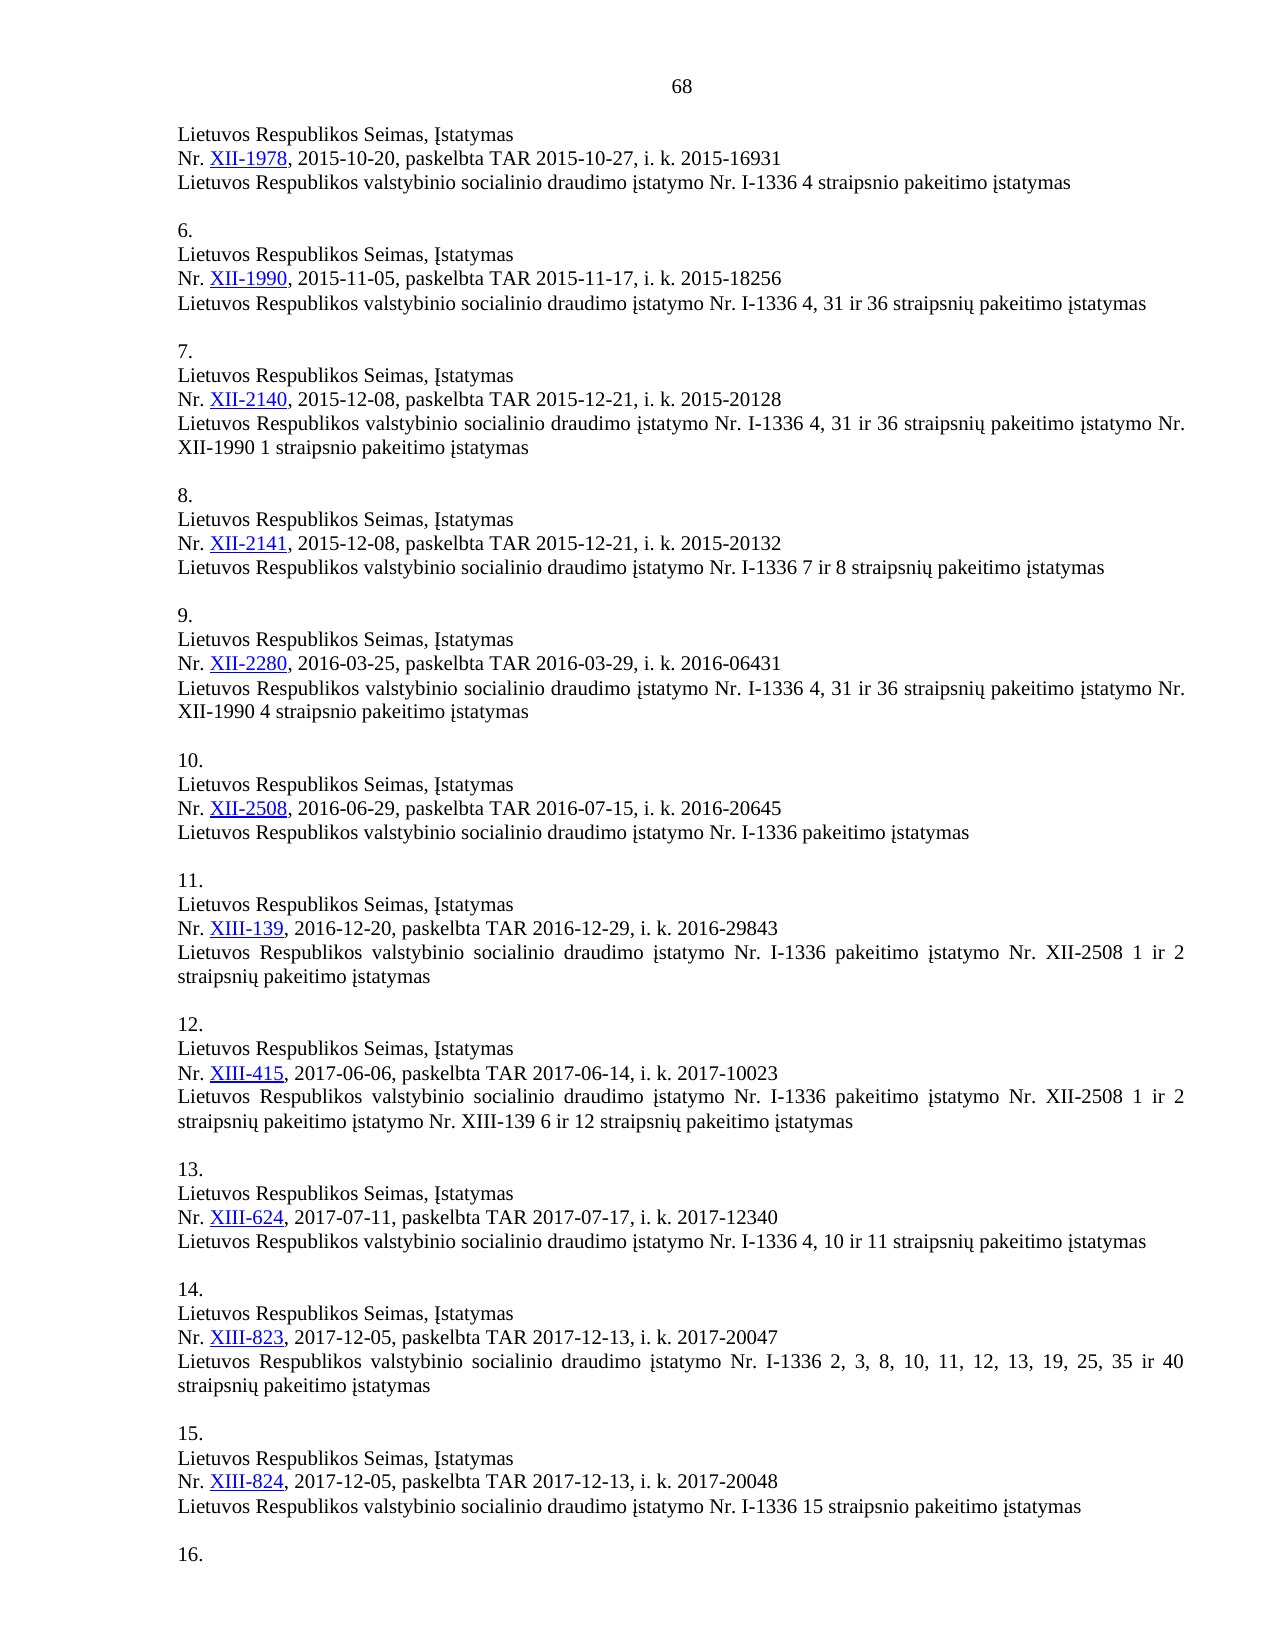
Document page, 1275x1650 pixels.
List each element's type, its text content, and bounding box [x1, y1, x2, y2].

text 8. [177, 483, 1186, 507]
text Lietuvos Respublikos valstybinio socialinio draudimo įstatymo Nr. I-1336 pakeitimo įstatymo Nr. XII-2508 1 ir 2 straipsnių pakeitimo įstatymas [177, 940, 1186, 988]
text 6. [177, 218, 1186, 242]
text Lietuvos Respublikos valstybinio socialinio draudimo įstatymo Nr. I-1336 7 ir 8 straipsnių pakeitimo įstatymas [177, 555, 1186, 579]
text Lietuvos Respublikos Seimas, Įstatymas [177, 363, 1186, 387]
text Nr. XII-1978, 2015-10-20, paskelbta TAR 2015-10-27, i. k. 2015-16931 [177, 146, 1186, 170]
text Nr. XII-2508, 2016-06-29, paskelbta TAR 2016-07-15, i. k. 2016-20645 [177, 796, 1186, 820]
text Lietuvos Respublikos valstybinio socialinio draudimo įstatymo Nr. I-1336 4 straipsnio pakeitimo įstatymas [177, 170, 1186, 194]
text Nr. XIII-824, 2017-12-05, paskelbta TAR 2017-12-13, i. k. 2017-20048 [177, 1469, 1186, 1493]
text Nr. XII-2141, 2015-12-08, paskelbta TAR 2015-12-21, i. k. 2015-20132 [177, 531, 1186, 555]
text 15. [177, 1421, 1186, 1445]
text Nr. XIII-139, 2016-12-20, paskelbta TAR 2016-12-29, i. k. 2016-29843 [177, 916, 1186, 940]
text Lietuvos Respublikos Seimas, Įstatymas [177, 1181, 1186, 1205]
text Lietuvos Respublikos Seimas, Įstatymas [177, 772, 1186, 796]
text Lietuvos Respublikos Seimas, Įstatymas [177, 122, 1186, 146]
text Lietuvos Respublikos valstybinio socialinio draudimo įstatymo Nr. I-1336 4, 10 ir 11 straipsnių pakeitimo įstatymas [177, 1229, 1186, 1253]
text Nr. XII-1990, 2015-11-05, paskelbta TAR 2015-11-17, i. k. 2015-18256 [177, 266, 1186, 290]
text Lietuvos Respublikos valstybinio socialinio draudimo įstatymo Nr. I-1336 4, 31 ir 36 straipsnių pakeitimo įstatymo Nr. XII-1990 1 straipsnio pakeitimo įstatymas [177, 411, 1186, 459]
text Nr. XIII-415, 2017-06-06, paskelbta TAR 2017-06-14, i. k. 2017-10023 [177, 1060, 1186, 1084]
text Nr. XII-2280, 2016-03-25, paskelbta TAR 2016-03-29, i. k. 2016-06431 [177, 651, 1186, 675]
text Lietuvos Respublikos Seimas, Įstatymas [177, 1445, 1186, 1469]
text Lietuvos Respublikos Seimas, Įstatymas [177, 1301, 1186, 1325]
text Lietuvos Respublikos Seimas, Įstatymas [177, 892, 1186, 916]
text 7. [177, 338, 1186, 363]
text 9. [177, 603, 1186, 627]
text Nr. XII-2140, 2015-12-08, paskelbta TAR 2015-12-21, i. k. 2015-20128 [177, 387, 1186, 411]
text Nr. XIII-624, 2017-07-11, paskelbta TAR 2017-07-17, i. k. 2017-12340 [177, 1205, 1186, 1229]
text Lietuvos Respublikos Seimas, Įstatymas [177, 1036, 1186, 1060]
text Lietuvos Respublikos valstybinio socialinio draudimo įstatymo Nr. I-1336 pakeitimo įstatymo Nr. XII-2508 1 ir 2 straipsnių pakeitimo įstatymo Nr. XIII-139 6 ir 12 straipsnių pakeitimo įstatymas [177, 1084, 1186, 1133]
text Nr. XIII-823, 2017-12-05, paskelbta TAR 2017-12-13, i. k. 2017-20047 [177, 1325, 1186, 1349]
text 12. [177, 1012, 1186, 1036]
text Lietuvos Respublikos Seimas, Įstatymas [177, 507, 1186, 531]
text 16. [177, 1542, 1186, 1566]
text 13. [177, 1157, 1186, 1181]
text 11. [177, 868, 1186, 892]
text Lietuvos Respublikos valstybinio socialinio draudimo įstatymo Nr. I-1336 4, 31 ir 36 straipsnių pakeitimo įstatymas [177, 290, 1186, 314]
text Lietuvos Respublikos Seimas, Įstatymas [177, 242, 1186, 266]
text Lietuvos Respublikos valstybinio socialinio draudimo įstatymo Nr. I-1336 2, 3, 8, 10, 11, 12, 13, 19, 25, 35 ir 40 straipsnių pakeitimo įstatymas [177, 1349, 1186, 1397]
text Lietuvos Respublikos valstybinio socialinio draudimo įstatymo Nr. I-1336 15 straipsnio pakeitimo įstatymas [177, 1493, 1186, 1518]
text Lietuvos Respublikos valstybinio socialinio draudimo įstatymo Nr. I-1336 4, 31 ir 36 straipsnių pakeitimo įstatymo Nr. XII-1990 4 straipsnio pakeitimo įstatymas [177, 675, 1186, 723]
text Lietuvos Respublikos Seimas, Įstatymas [177, 627, 1186, 651]
text 14. [177, 1277, 1186, 1301]
text Lietuvos Respublikos valstybinio socialinio draudimo įstatymo Nr. I-1336 pakeitimo įstatymas [177, 820, 1186, 844]
text 10. [177, 748, 1186, 772]
